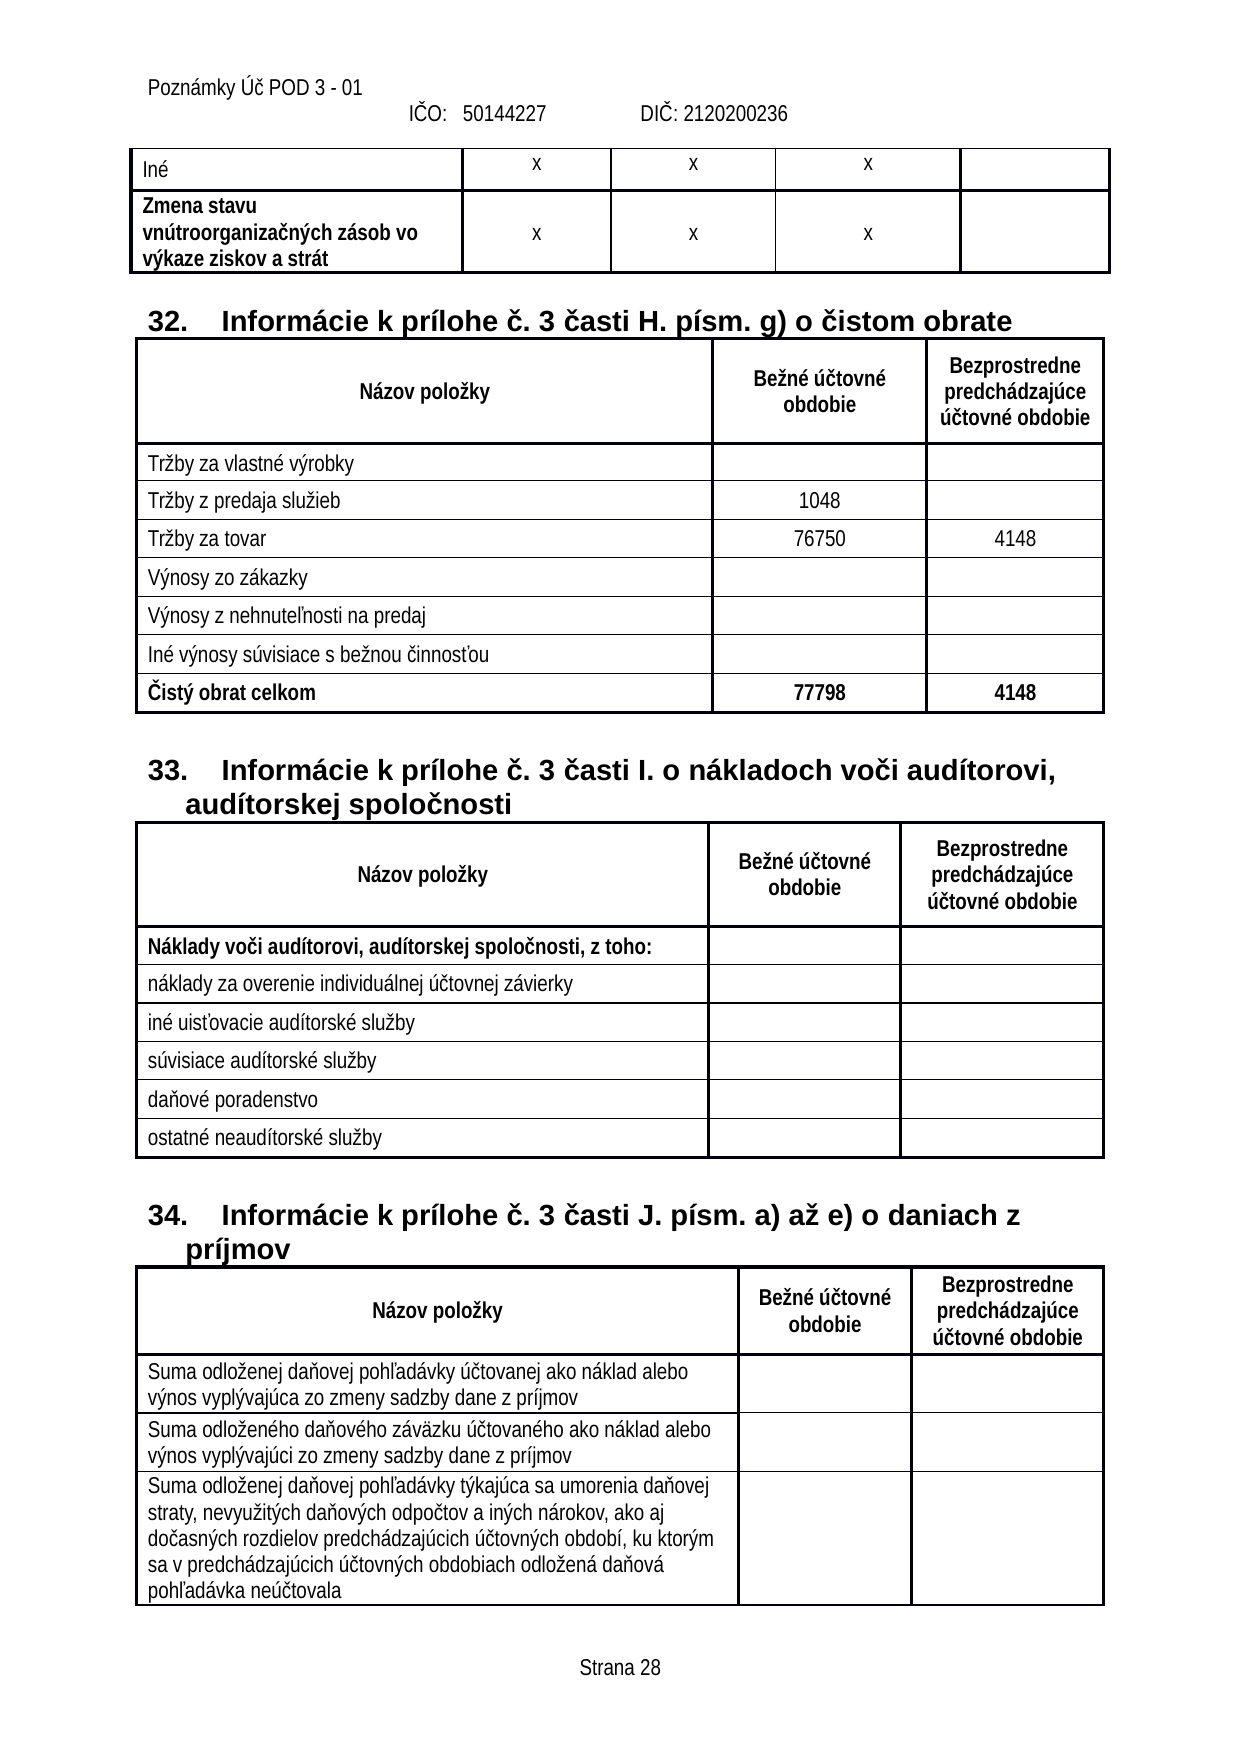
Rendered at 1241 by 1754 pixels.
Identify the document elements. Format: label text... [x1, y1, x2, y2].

table_cell Tržby za tovar [138, 520, 711, 557]
table_cell 4148 [928, 674, 1102, 711]
table_cell [913, 1472, 1102, 1604]
table_cell Suma odloženej daňovej pohľadávky týkajúca sa umorenia daňovej straty, nevyužitých daňových odpočtov a iných nárokov, ako aj dočasných rozdielov predchádzajúcich účtovných období, ku ktorým sa v predchádzajúcich účtovných obdobiach odložená daňová pohľadávka neúčtovala [138, 1472, 737, 1604]
table_cell súvisiace audítorské služby [138, 1042, 707, 1079]
table_cell x [776, 192, 959, 271]
table_cell 4148 [928, 520, 1102, 557]
table_cell 76750 [714, 520, 925, 557]
table_cell [710, 1004, 899, 1041]
table_cell Tržby z predaja služieb [138, 481, 711, 519]
table_cell [962, 192, 1108, 271]
table_header Názov položky [138, 824, 707, 925]
title Informácie k prílohe č. 3 časti I. o nákladoch voči audítorovi, audítorskej spoločnosti [148, 753, 1092, 821]
table_cell [740, 1356, 910, 1412]
table_cell [902, 1042, 1102, 1079]
table_cell x [612, 192, 775, 271]
table_cell [928, 445, 1102, 480]
table_cell Zmena stavu vnútroorganizačných zásob vo výkaze ziskov a strát [133, 192, 461, 271]
table_cell [902, 928, 1102, 964]
table_cell [710, 1119, 899, 1156]
table_cell daňové poradenstvo [138, 1080, 707, 1117]
table_cell [902, 1080, 1102, 1117]
table_cell Výnosy z nehnuteľnosti na predaj [138, 597, 711, 634]
table_cell [714, 597, 925, 634]
table_cell 1048 [714, 481, 925, 519]
table_cell Suma odloženého daňového záväzku účtovaného ako náklad alebo výnos vyplývajúci zo zmeny sadzby dane z príjmov [138, 1414, 737, 1471]
table_cell iné uisťovacie audítorské služby [138, 1004, 707, 1041]
table_cell [928, 635, 1102, 672]
table_cell Výnosy zo zákazky [138, 558, 711, 596]
table_cell [913, 1356, 1102, 1412]
table_cell [962, 149, 1108, 189]
table_cell ostatné neaudítorské služby [138, 1119, 707, 1156]
table_cell [928, 597, 1102, 634]
table_cell [902, 1119, 1102, 1156]
table_cell Suma odloženej daňovej pohľadávky účtovanej ako náklad alebo výnos vyplývajúca zo zmeny sadzby dane z príjmov [138, 1356, 737, 1412]
table_cell [740, 1413, 910, 1471]
table_cell Iné výnosy súvisiace s bežnou činnosťou [138, 635, 711, 672]
table_cell Náklady voči audítorovi, audítorskej spoločnosti, z toho: [138, 928, 707, 964]
table_cell [710, 1042, 899, 1079]
table_cell 77798 [714, 674, 925, 711]
table_cell [714, 558, 925, 596]
table_header Bezprostredne predchádzajúce účtovné obdobie [928, 340, 1102, 442]
table_header Bezprostredne predchádzajúce účtovné obdobie [902, 824, 1102, 925]
table_cell x [612, 149, 775, 189]
table_cell [714, 635, 925, 672]
title Informácie k prílohe č. 3 časti H. písm. g) o čistom obrate [148, 304, 1092, 337]
table_cell Čistý obrat celkom [138, 674, 711, 711]
table_cell [710, 928, 899, 964]
table_cell x [464, 149, 610, 189]
table_header Bežné účtovné obdobie [714, 340, 925, 442]
table_cell Tržby za vlastné výrobky [138, 445, 711, 480]
table_cell [928, 481, 1102, 519]
title Informácie k prílohe č. 3 časti J. písm. a) až e) o daniach z príjmov [148, 1198, 1092, 1265]
table_cell [710, 965, 899, 1002]
table_header Bežné účtovné obdobie [740, 1269, 910, 1353]
table_header Bežné účtovné obdobie [710, 824, 899, 925]
table_cell Iné [133, 149, 461, 189]
table_cell [710, 1080, 899, 1117]
table_cell x [464, 192, 610, 271]
table_header Názov položky [138, 1269, 737, 1353]
table_header Bezprostredne predchádzajúce účtovné obdobie [913, 1269, 1102, 1353]
table_cell náklady za overenie individuálnej účtovnej závierky [138, 965, 707, 1002]
table_cell [928, 558, 1102, 596]
table_header Názov položky [138, 340, 711, 442]
table_cell [902, 1004, 1102, 1041]
table_cell [902, 965, 1102, 1002]
table_cell [714, 445, 925, 480]
table_cell [740, 1472, 910, 1604]
table_cell x [776, 149, 959, 189]
table_cell [913, 1413, 1102, 1471]
